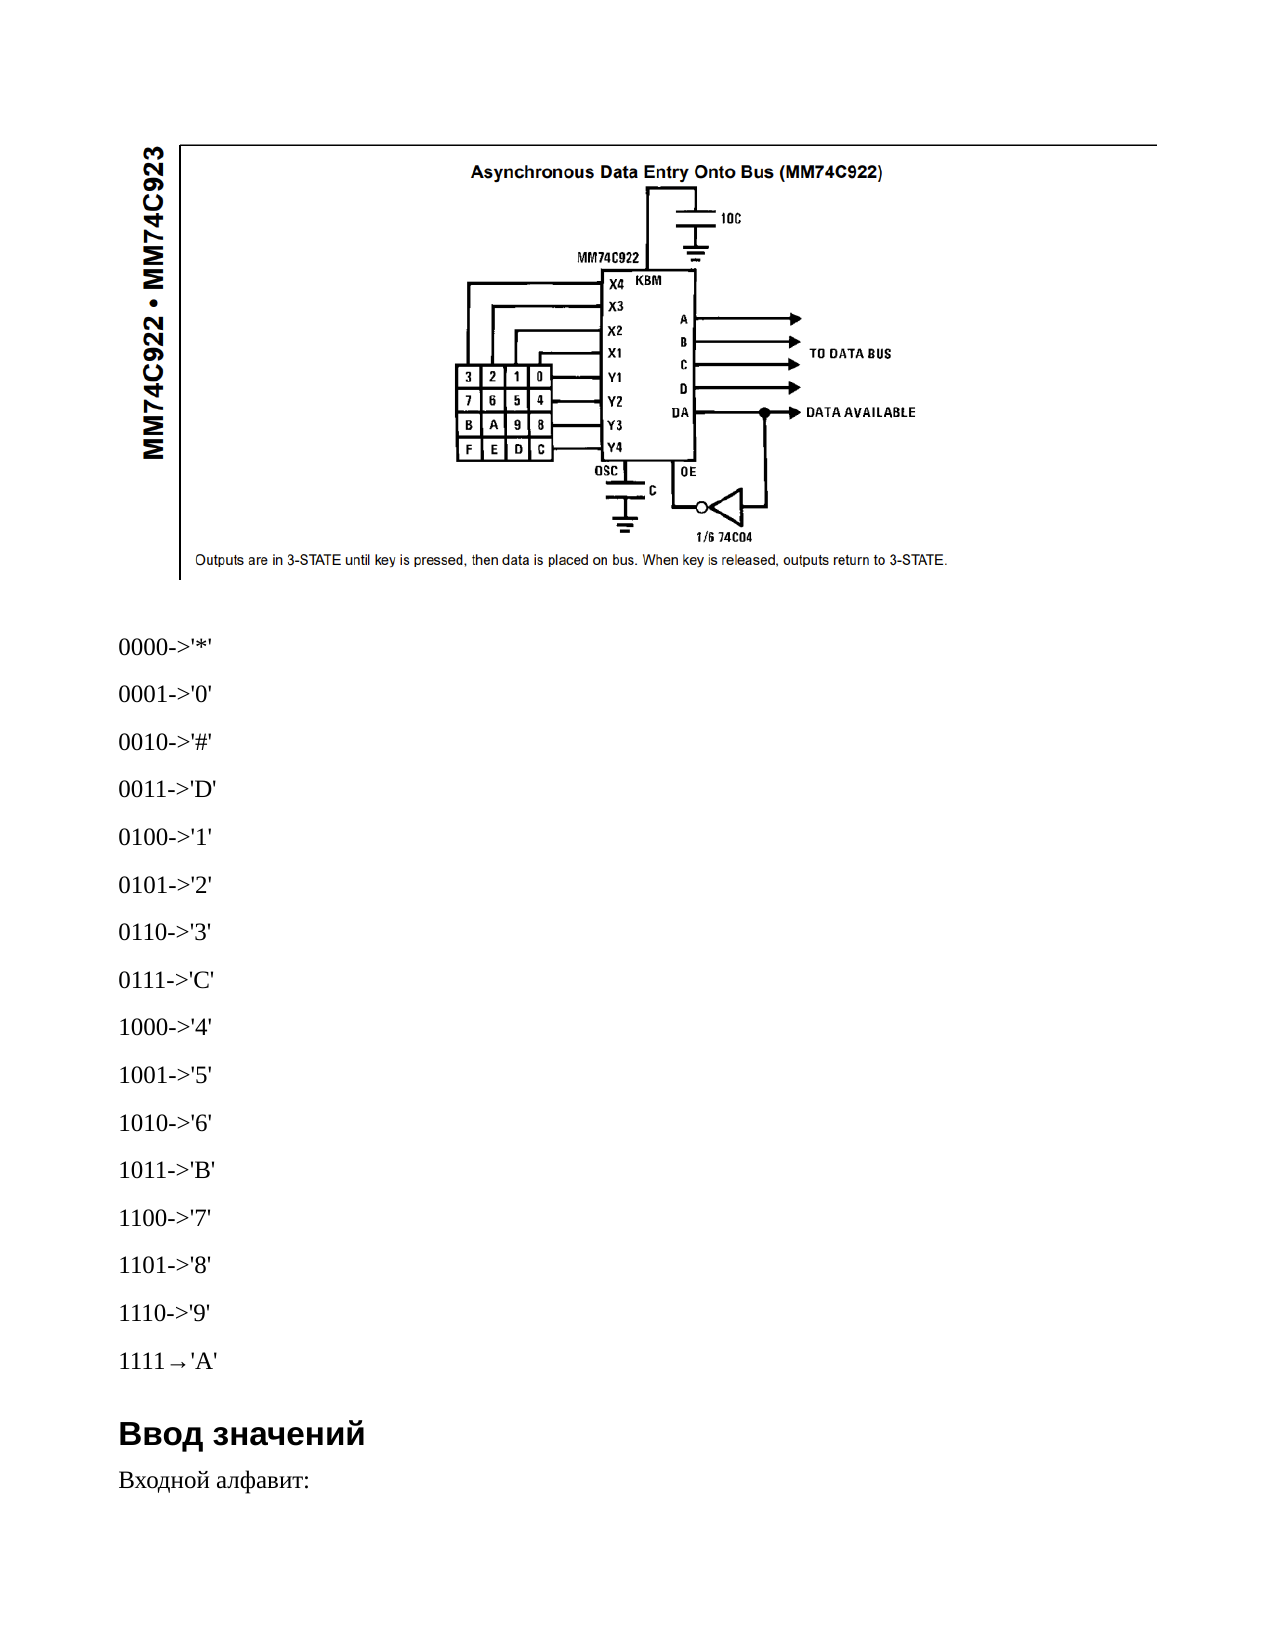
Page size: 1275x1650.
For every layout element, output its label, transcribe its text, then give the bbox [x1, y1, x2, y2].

text 0001->'0' [118, 679, 1157, 708]
text 1010->'6' [118, 1108, 1157, 1136]
picture [118, 118, 1157, 580]
subtitle Ввод значений [118, 1414, 1157, 1453]
text 1110->'9' [118, 1298, 1157, 1327]
text 1101->'8' [118, 1251, 1157, 1279]
text 0110->'3' [118, 917, 1157, 946]
text 1100->'7' [118, 1203, 1157, 1232]
text 1011->'B' [118, 1155, 1157, 1184]
text Входной алфавит: [118, 1465, 1157, 1495]
text 0101->'2' [118, 870, 1157, 898]
text 1000->'4' [118, 1012, 1157, 1041]
text 1001->'5' [118, 1060, 1157, 1089]
text 0000->'*' [118, 632, 1157, 660]
text 1111→'A' [118, 1346, 1157, 1374]
text 0100->'1' [118, 822, 1157, 851]
text 0111->'C' [118, 965, 1157, 994]
text 0011->'D' [118, 774, 1157, 803]
text 0010->'#' [118, 727, 1157, 756]
